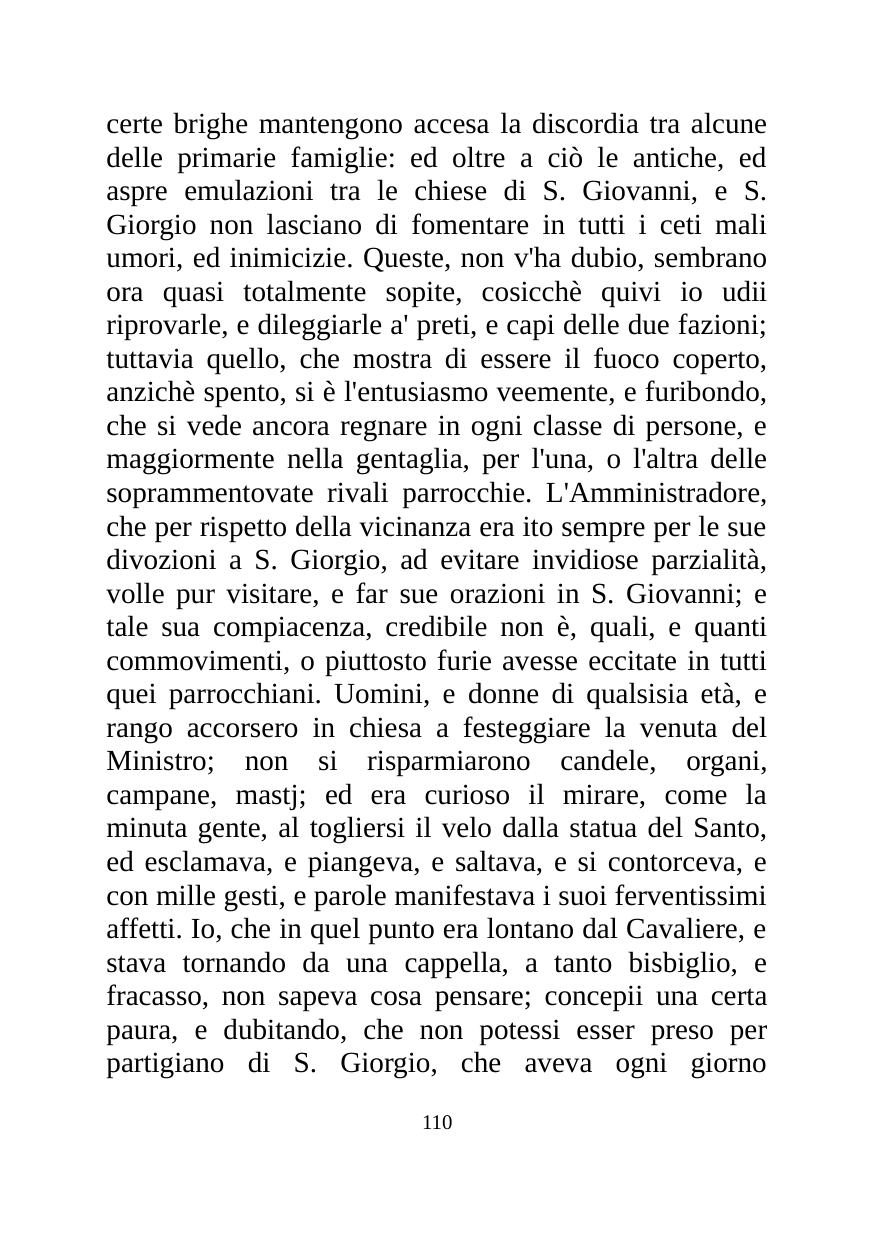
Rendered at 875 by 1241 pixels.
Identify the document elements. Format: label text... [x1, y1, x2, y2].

text certe brighe mantengono accesa la discordia tra alcune delle primarie famiglie: ed oltre a ciò le antiche, ed aspre emulazioni tra le chiese di S. Giovanni, e S. Giorgio non lasciano di fomentare in tutti i ceti mali umori, ed inimicizie. Queste, non v'ha dubio, sembrano ora quasi totalmente sopite, cosicchè quivi io udii riprovarle, e dileggiarle a' preti, e capi delle due fazioni; tuttavia quello, che mostra di essere il fuoco coperto, anzichè spento, si è l'entusiasmo veemente, e furibondo, che si vede ancora regnare in ogni classe di persone, e maggiormente nella gentaglia, per l'una, o l'altra delle soprammentovate rivali parrocchie. L'Amministradore, che per rispetto della vicinanza era ito sempre per le sue divozioni a S. Giorgio, ad evitare invidiose parzialità, volle pur visitare, e far sue orazioni in S. Giovanni; e tale sua compiacenza, credibile non è, quali, e quanti commovimenti, o piuttosto furie avesse eccitate in tutti quei parrocchiani. Uomini, e donne di qualsisia età, e rango accorsero in chiesa a festeggiare la venuta del Ministro; non si risparmiarono candele, organi, campane, mastj; ed era curioso il mirare, come la minuta gente, al togliersi il velo dalla statua del Santo, ed esclamava, e piangeva, e saltava, e si contorceva, e con mille gesti, e parole manifestava i suoi ferventissimi affetti. Io, che in quel punto era lontano dal Cavaliere, e stava tornando da una cappella, a tanto bisbiglio, e fracasso, non sapeva cosa pensare; concepii una certa paura, e dubitando, che non potessi esser preso per partigiano di S. Giorgio, che aveva ogni giorno [106, 106, 768, 1079]
